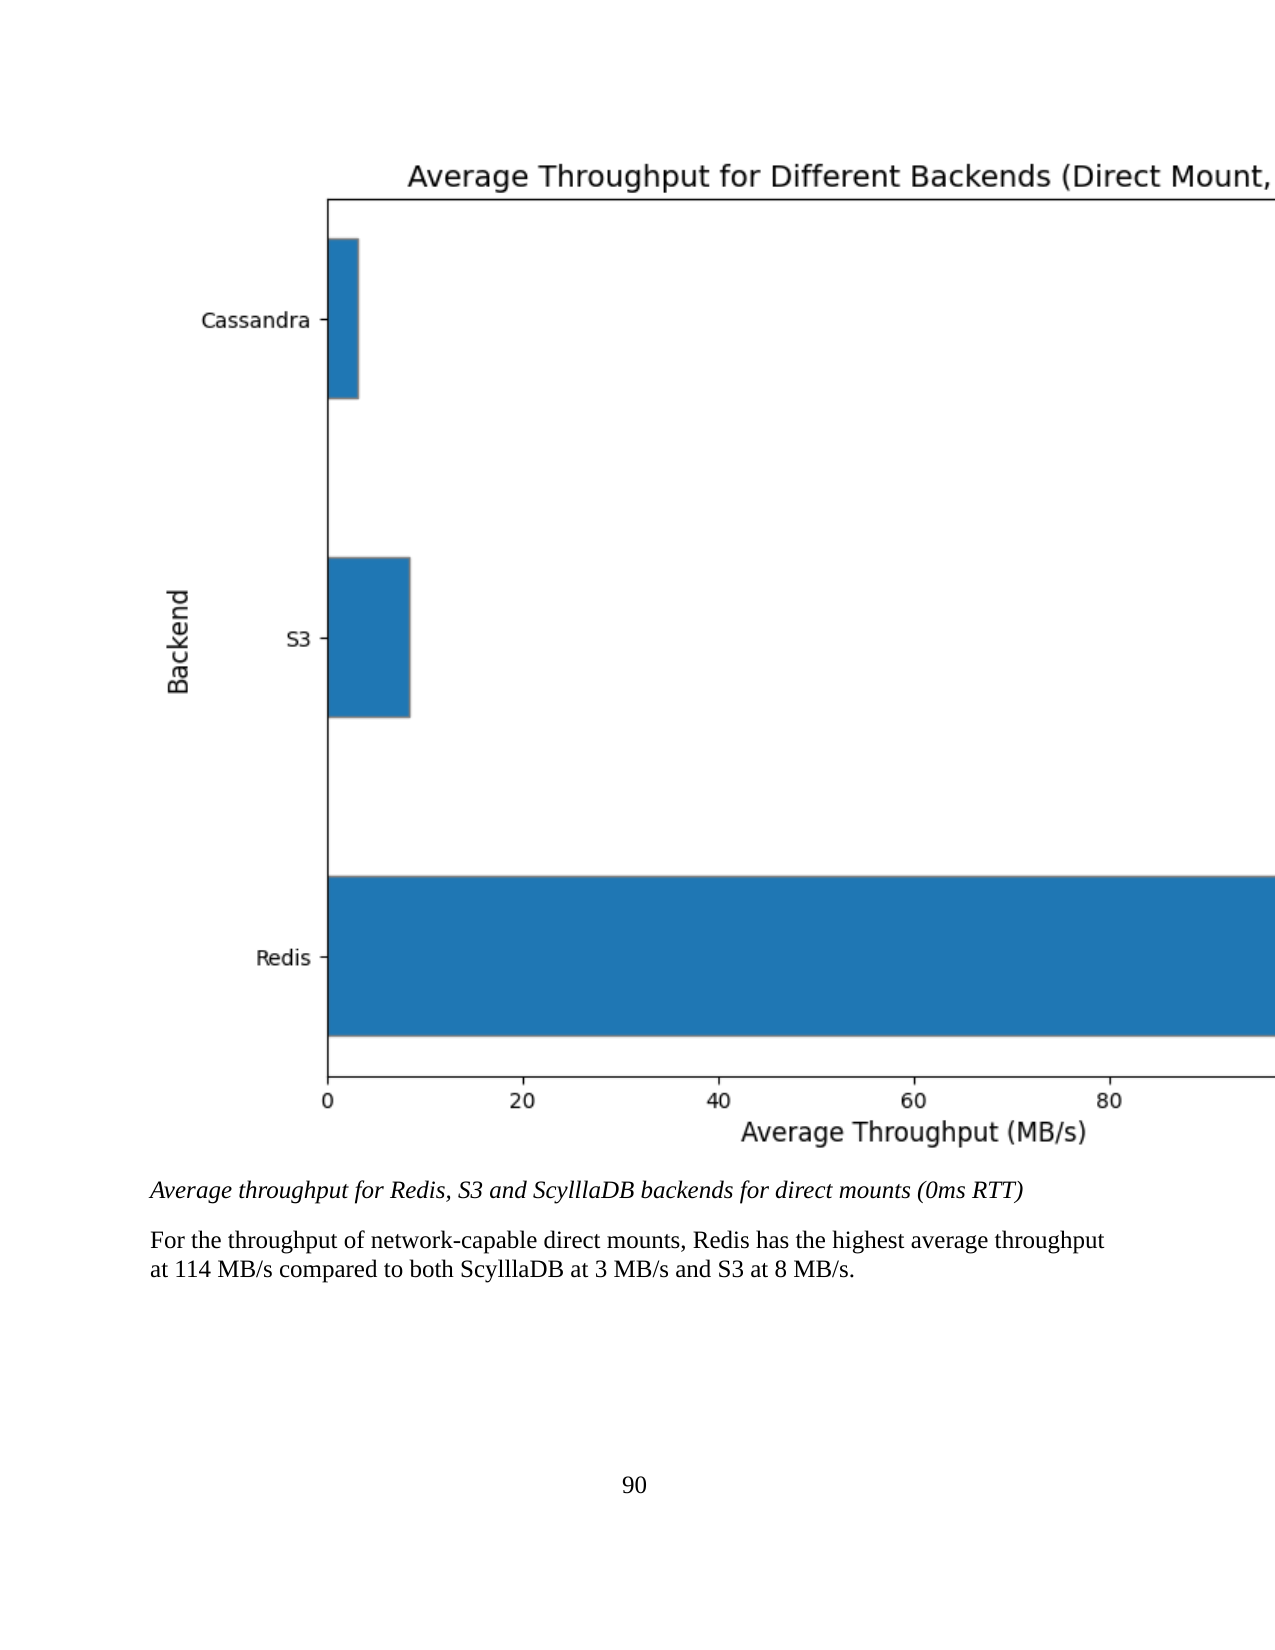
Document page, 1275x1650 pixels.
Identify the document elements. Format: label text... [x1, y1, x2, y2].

text Average throughput for Redis, S3 and ScylllaDB backends for direct mounts (0ms RTT) [150, 1175, 1125, 1203]
picture [150, 150, 1275, 1163]
text For the throughput of network-capable direct mounts, Redis has the highest average throughput at 114 MB/s compared to both ScylllaDB at 3 MB/s and S3 at 8 MB/s. [150, 1225, 1125, 1282]
